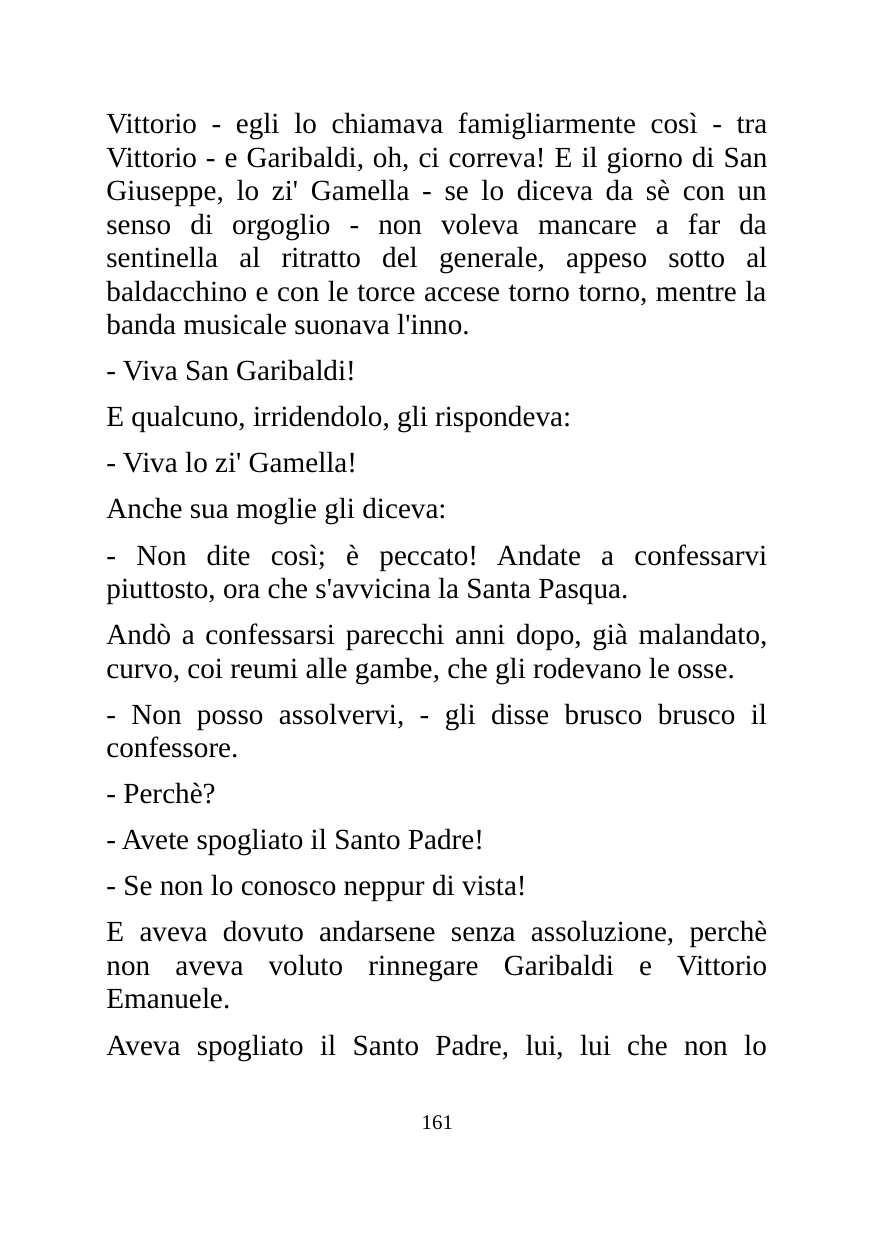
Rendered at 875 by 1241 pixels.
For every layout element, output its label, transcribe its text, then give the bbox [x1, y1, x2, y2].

text - Se non lo conosco neppur di vista! [106, 868, 768, 902]
text E qualcuno, irridendolo, gli rispondeva: [106, 399, 768, 433]
text - Perchè? [106, 776, 768, 810]
text Andò a confessarsi parecchi anni dopo, già malandato, curvo, coi reumi alle gambe, che gli rodevano le osse. [106, 617, 768, 684]
text - Non posso assolvervi, - gli disse brusco brusco il confessore. [106, 697, 768, 764]
text - Non dite così; è peccato! Andate a confessarvi piuttosto, ora che s'avvicina la Santa Pasqua. [106, 538, 768, 605]
text - Viva San Garibaldi! [106, 353, 768, 387]
text Vittorio - egli lo chiamava famigliarmente così - tra Vittorio - e Garibaldi, oh, ci correva! E il giorno di San Giuseppe, lo zi' Gamella - se lo diceva da sè con un senso di orgoglio - non voleva mancare a far da sentinella al ritratto del generale, appeso sotto al baldacchino e con le torce accese torno torno, mentre la banda musicale suonava l'inno. [106, 106, 768, 341]
text - Viva lo zi' Gamella! [106, 446, 768, 479]
text Anche sua moglie gli diceva: [106, 492, 768, 525]
text Aveva spogliato il Santo Padre, lui, lui che non lo [106, 1028, 768, 1061]
text - Avete spogliato il Santo Padre! [106, 822, 768, 856]
text E aveva dovuto andarsene senza assoluzione, perchè non aveva voluto rinnegare Garibaldi e Vittorio Emanuele. [106, 914, 768, 1015]
